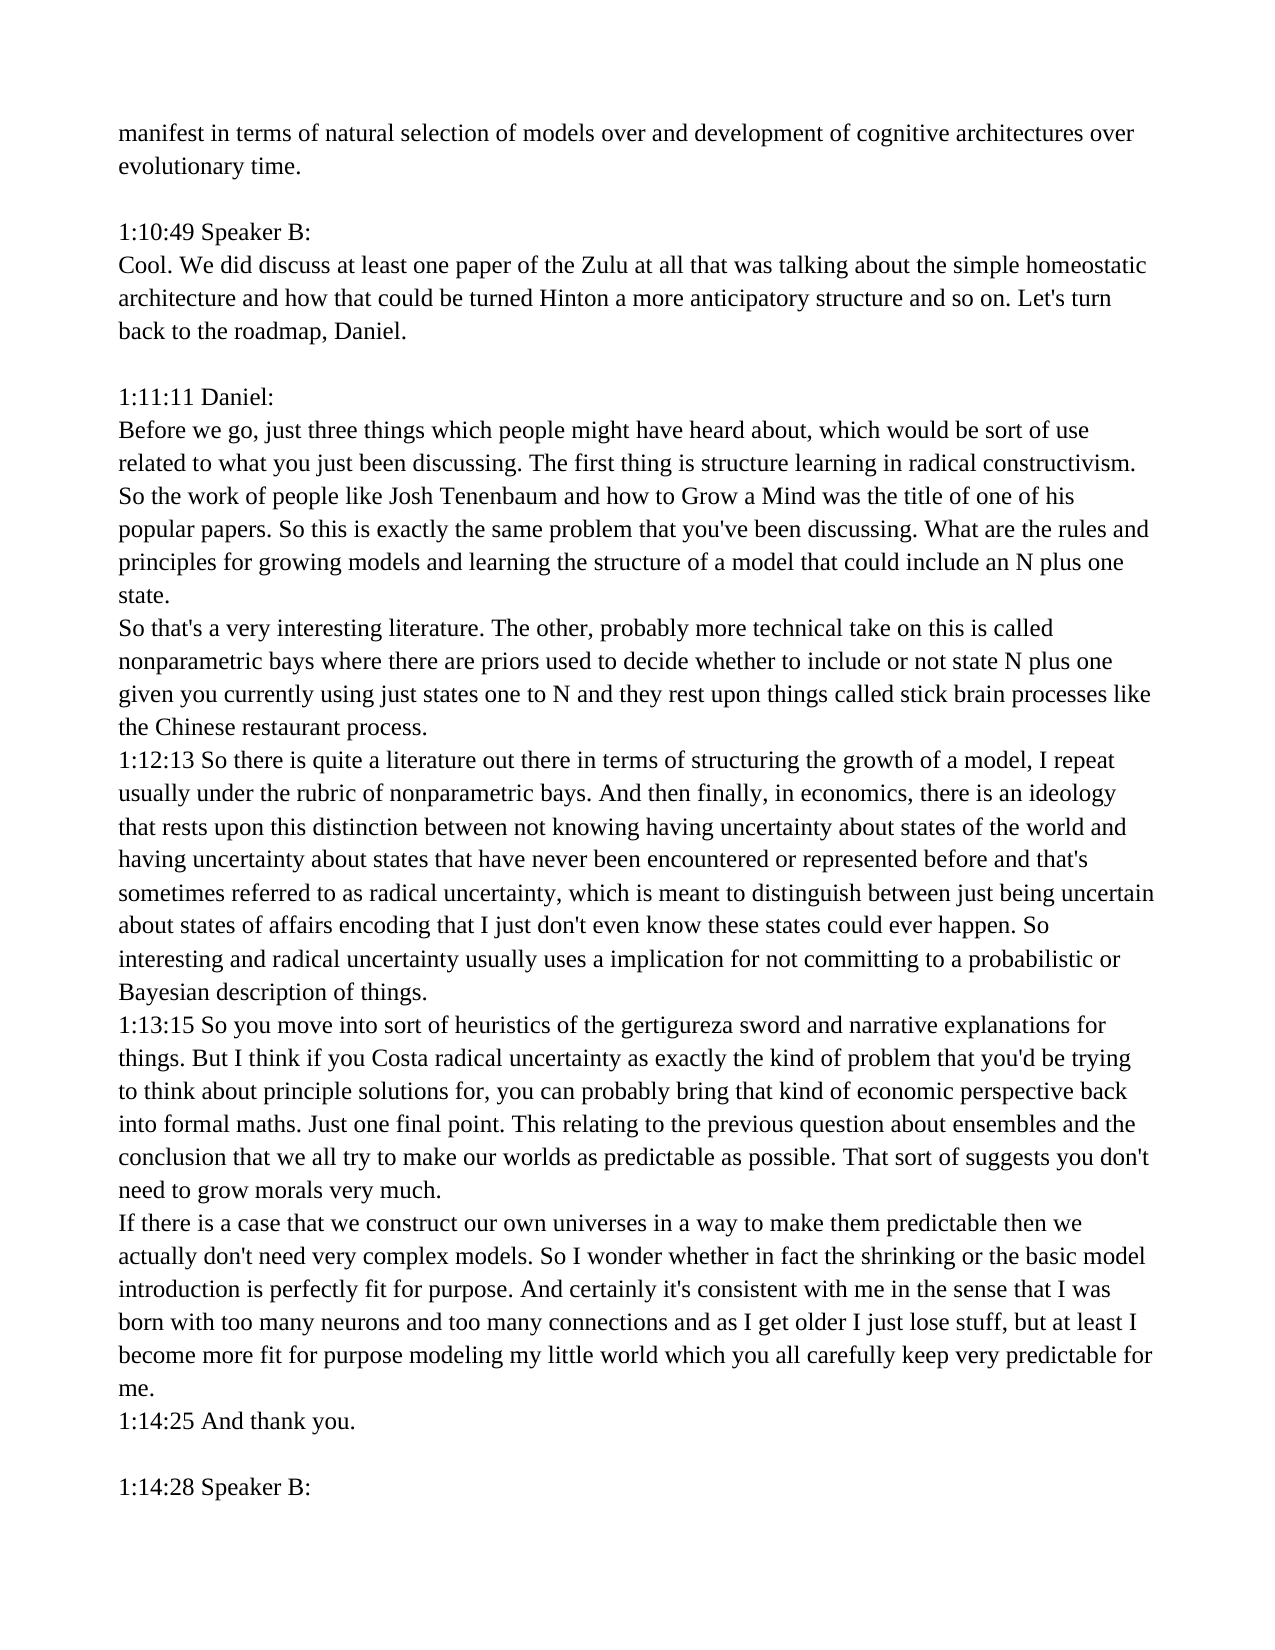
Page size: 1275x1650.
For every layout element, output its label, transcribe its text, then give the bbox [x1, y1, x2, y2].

text Before we go, just three things which people might have heard about, which would be sort of use related to what you just been discussing. The first thing is structure learning in radical constructivism. So the work of people like Josh Tenenbaum and how to Grow a Mind was the title of one of his popular papers. So this is exactly the same problem that you've been discussing. What are the rules and principles for growing models and learning the structure of a model that could include an N plus one state. [118, 415, 1157, 609]
text manifest in terms of natural selection of models over and development of cognitive architectures over evolutionary time. [118, 118, 1157, 180]
text So that's a very interesting literature. The other, probably more technical take on this is called nonparametric bays where there are priors used to decide whether to include or not state N plus one given you currently using just states one to N and they rest upon things called stick brain processes like the Chinese restaurant process. [118, 613, 1157, 741]
text 1:14:28 Speaker B: [118, 1472, 1157, 1501]
text 1:11:11 Daniel: [118, 382, 1157, 411]
text 1:10:49 Speaker B: [118, 217, 1157, 246]
text 1:13:15 So you move into sort of heuristics of the gertigureza sword and narrative explanations for things. But I think if you Costa radical uncertainty as exactly the kind of problem that you'd be trying to think about principle solutions for, you can probably bring that kind of economic perspective back into formal maths. Just one final point. This relating to the previous question about ensembles and the conclusion that we all try to make our worlds as predictable as possible. That sort of suggests you don't need to grow morals very much. [118, 1010, 1157, 1203]
text Cool. We did discuss at least one paper of the Zulu at all that was talking about the simple homeostatic architecture and how that could be turned Hinton a more anticipatory structure and so on. Let's turn back to the roadmap, Daniel. [118, 250, 1157, 345]
text 1:12:13 So there is quite a literature out there in terms of structuring the growth of a model, I repeat usually under the rubric of nonparametric bays. And then finally, in economics, there is an ideology that rests upon this distinction between not knowing having uncertainty about states of the world and having uncertainty about states that have never been encountered or represented before and that's sometimes referred to as radical uncertainty, which is meant to distinguish between just being uncertain about states of affairs encoding that I just don't even know these states could ever happen. So interesting and radical uncertainty usually uses a implication for not committing to a probabilistic or Bayesian description of things. [118, 746, 1157, 1005]
text 1:14:25 And thank you. [118, 1406, 1157, 1435]
text If there is a case that we construct our own universes in a way to make them predictable then we actually don't need very complex models. So I wonder whether in fact the shrinking or the basic model introduction is perfectly fit for purpose. And certainly it's consistent with me in the sense that I was born with too many neurons and too many connections and as I get older I just lose stuff, but at least I become more fit for purpose modeling my little world which you all carefully keep very predictable for me. [118, 1208, 1157, 1402]
